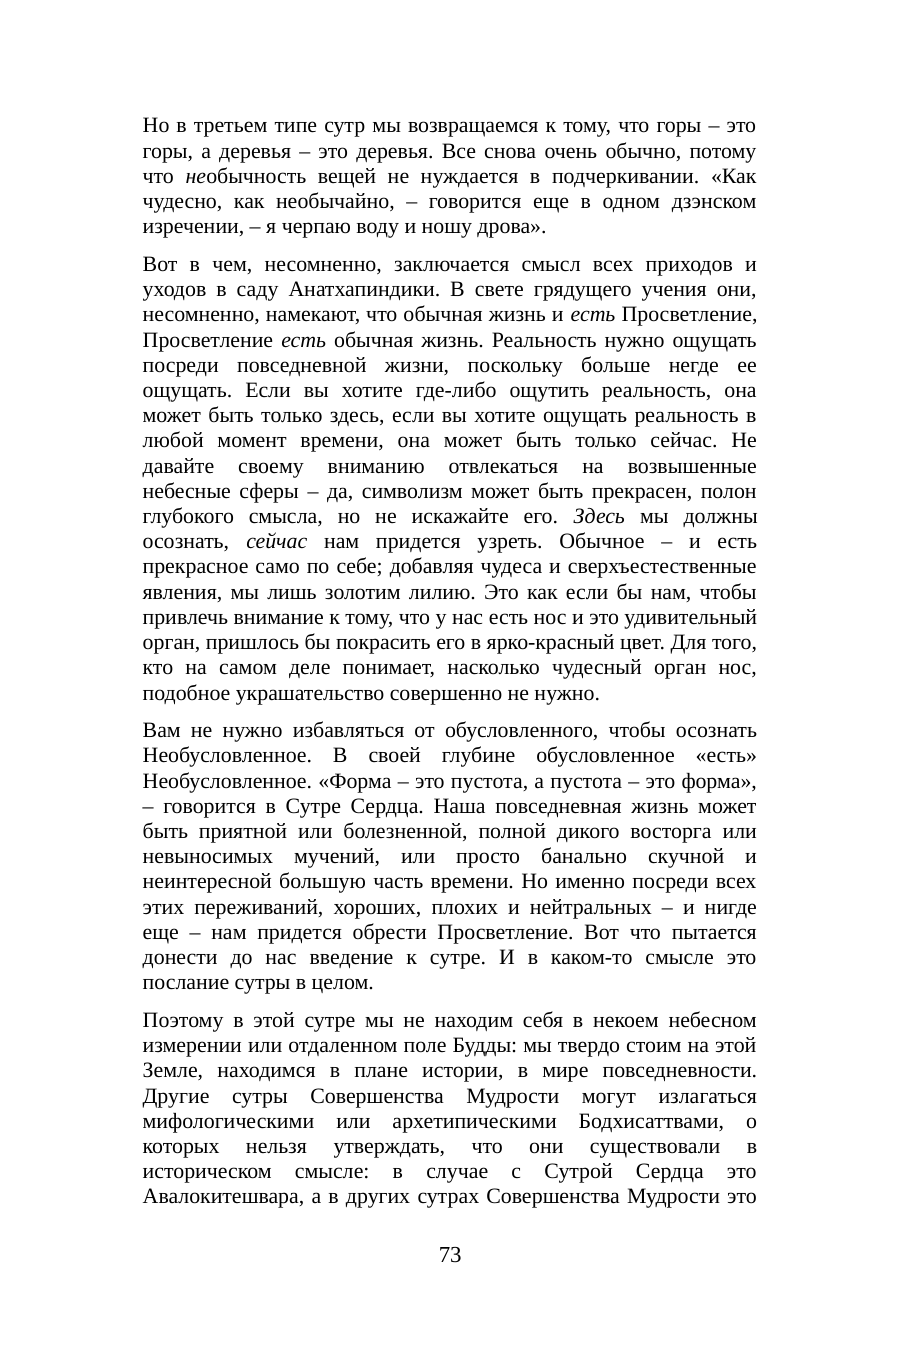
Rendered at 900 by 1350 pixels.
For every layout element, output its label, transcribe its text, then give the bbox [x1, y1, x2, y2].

text Но в третьем типе сутр мы возвращаемся к тому, что горы – это горы, а деревья – это деревья. Все снова очень обычно, потому что необычность вещей не нуждается в подчеркивании. «Как чудесно, как необычайно, – говорится еще в одном дзэнском изречении, – я черпаю воду и ношу дрова». [142, 112, 757, 238]
text Вот в чем, несомненно, заключается смысл всех приходов и уходов в саду Анатхапиндики. В свете грядущего учения они, несомненно, намекают, что обычная жизнь и есть Просветление, Просветление есть обычная жизнь. Реальность нужно ощущать посреди повседневной жизни, поскольку больше негде ее ощущать. Если вы хотите где-либо ощутить реальность, она может быть только здесь, если вы хотите ощущать реальность в любой момент времени, она может быть только сейчас. Не давайте своему вниманию отвлекаться на возвышенные небесные сферы – да, символизм может быть прекрасен, полон глубокого смысла, но не искажайте его. Здесь мы должны осознать, сейчас нам придется узреть. Обычное – и есть прекрасное само по себе; добавляя чудеса и сверхъестественные явления, мы лишь золотим лилию. Это как если бы нам, чтобы привлечь внимание к тому, что у нас есть нос и это удивительный орган, пришлось бы покрасить его в ярко-красный цвет. Для того, кто на самом деле понимает, насколько чудесный орган нос, подобное украшательство совершенно не нужно. [142, 251, 757, 705]
text Поэтому в этой сутре мы не находим себя в некоем небесном измерении или отдаленном поле Будды: мы твердо стоим на этой Земле, находимся в плане истории, в мире повседневности. Другие сутры Совершенства Мудрости могут излагаться мифологическими или архетипическими Бодхисаттвами, о которых нельзя утверждать, что они существовали в историческом смысле: в случае с Сутрой Сердца это Авалокитешвара, а в других сутрах Совершенства Мудрости это [142, 1007, 757, 1209]
text Вам не нужно избавляться от обусловленного, чтобы осознать Необусловленное. В своей глубине обусловленное «есть» Необусловленное. «Форма – это пустота, а пустота – это форма», – говорится в Сутре Сердца. Наша повседневная жизнь может быть приятной или болезненной, полной дикого восторга или невыносимых мучений, или просто банально скучной и неинтересной большую часть времени. Но именно посреди всех этих переживаний, хороших, плохих и нейтральных – и нигде еще – нам придется обрести Просветление. Вот что пытается донести до нас введение к сутре. И в каком-то смысле это послание сутры в целом. [142, 717, 757, 994]
